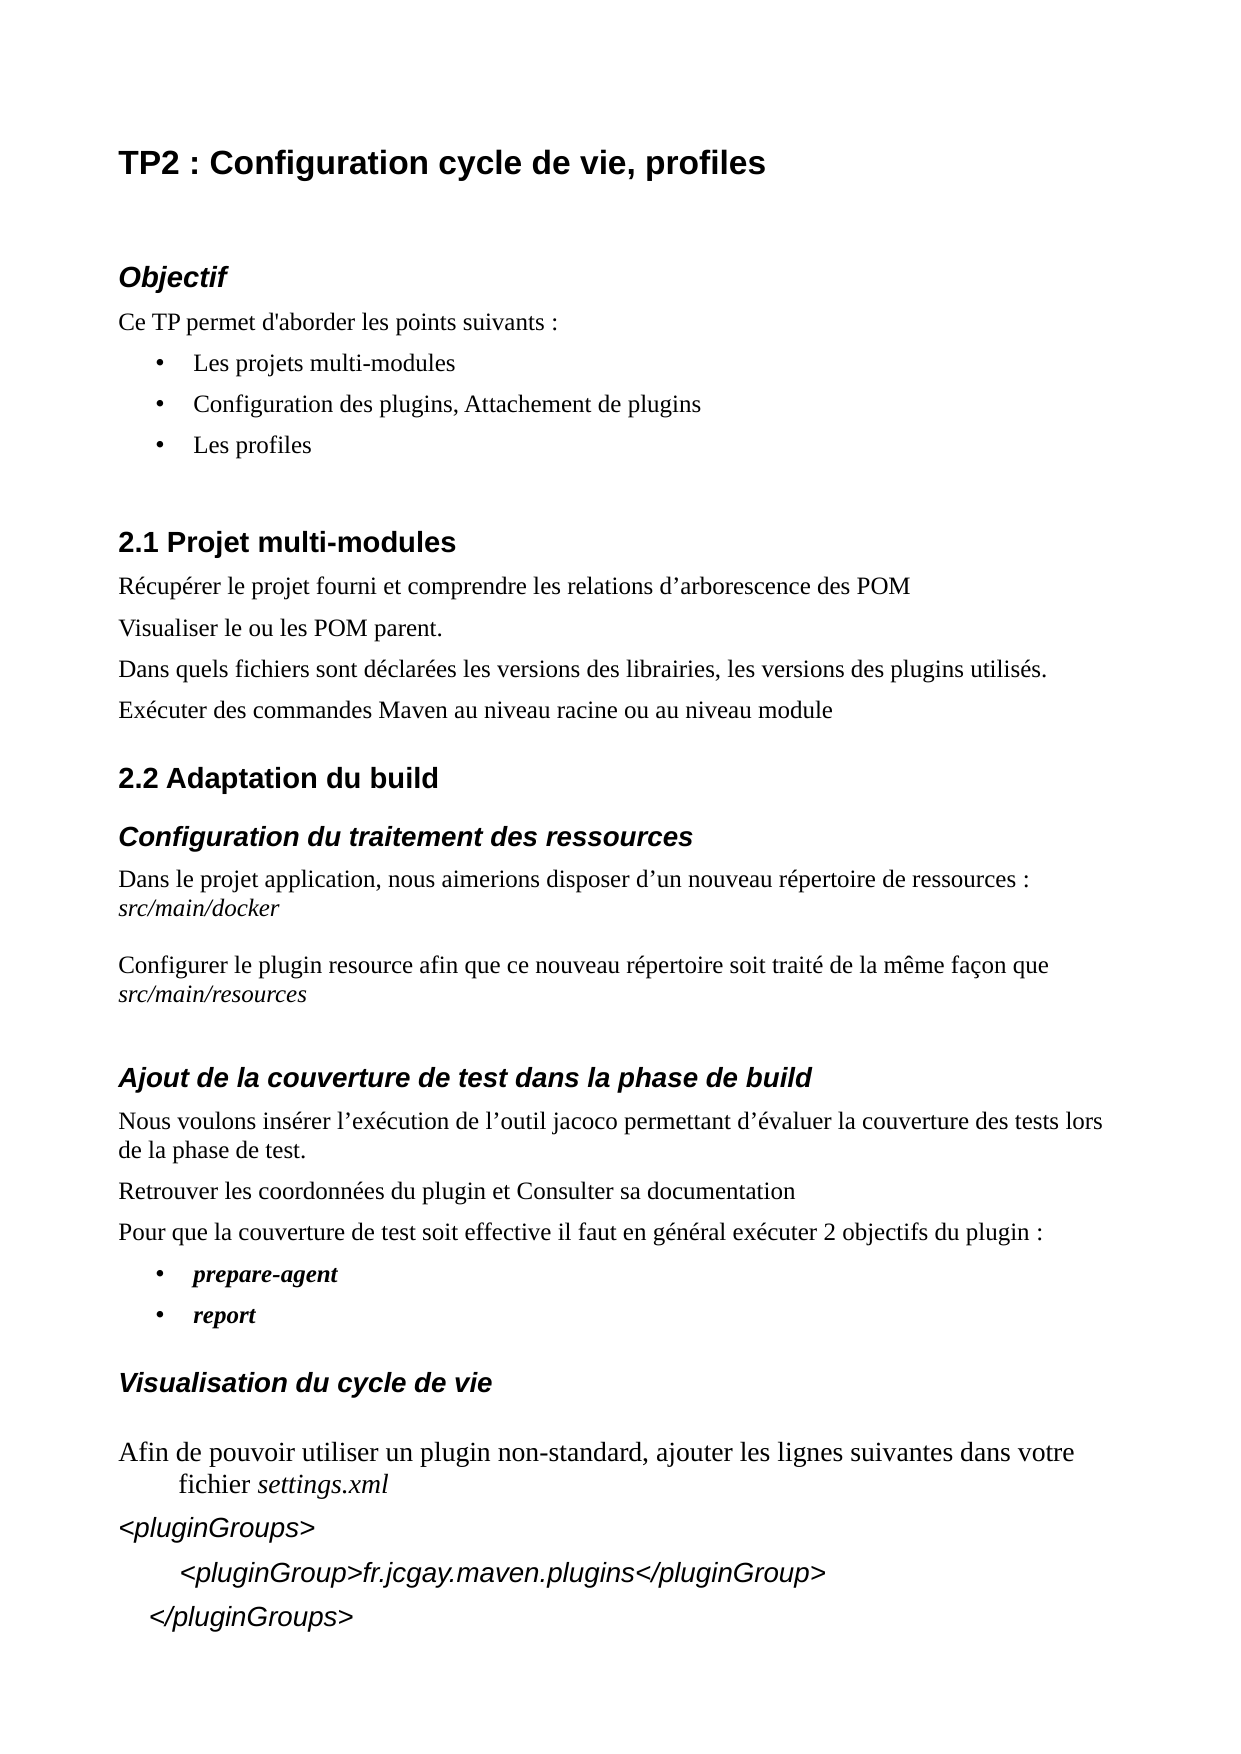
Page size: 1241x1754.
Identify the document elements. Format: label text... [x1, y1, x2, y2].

text </pluginGroups> [118, 1601, 1122, 1632]
text Retrouver les coordonnées du plugin et Consulter sa documentation [118, 1176, 1122, 1205]
text Nous voulons insérer l’exécution de l’outil jacoco permettant d’évaluer la couverture des tests lors de la phase de test. [118, 1106, 1122, 1164]
text Visualiser le ou les POM parent. [118, 613, 1122, 641]
text Exécuter des commandes Maven au niveau racine ou au niveau module [118, 695, 1122, 724]
list Configuration des plugins, Attachement de plugins [156, 389, 1122, 418]
text Récupérer le projet fourni et comprendre les relations d’arborescence des POM [118, 571, 1122, 600]
subtitle Visualisation du cycle de vie [118, 1366, 1122, 1398]
text <pluginGroups> [118, 1512, 1122, 1544]
subtitle TP2 : Configuration cycle de vie, profiles [118, 143, 1122, 182]
list prepare-agent [156, 1259, 1122, 1287]
list Les profiles [156, 430, 1122, 459]
text Ce TP permet d'aborder les points suivants : [118, 307, 1122, 335]
text Pour que la couverture de test soit effective il faut en général exécuter 2 objectifs du plugin : [118, 1217, 1122, 1246]
text Dans quels fichiers sont déclarées les versions des librairies, les versions des plugins utilisés. [118, 654, 1122, 683]
list report [156, 1300, 1122, 1329]
subtitle Afin de pouvoir utiliser un plugin non-standard, ajouter les lignes suivantes dans votre fichier settings.xml [118, 1436, 1122, 1499]
subtitle 2.1 Projet multi-modules [118, 525, 1122, 559]
text Dans le projet application, nous aimerions disposer d’un nouveau répertoire de ressources : src/main/docker [118, 864, 1122, 922]
subtitle Ajout de la couverture de test dans la phase de build [118, 1062, 1122, 1094]
list Les projets multi-modules [156, 348, 1122, 377]
subtitle Objectif [118, 261, 1122, 294]
text <pluginGroup>fr.jcgay.maven.plugins</pluginGroup> [118, 1556, 1122, 1588]
subtitle Configuration du traitement des ressources [118, 820, 1122, 852]
subtitle 2.2 Adaptation du build [118, 761, 1122, 795]
text Configurer le plugin resource afin que ce nouveau répertoire soit traité de la même façon que src/main/resources [118, 951, 1122, 1008]
